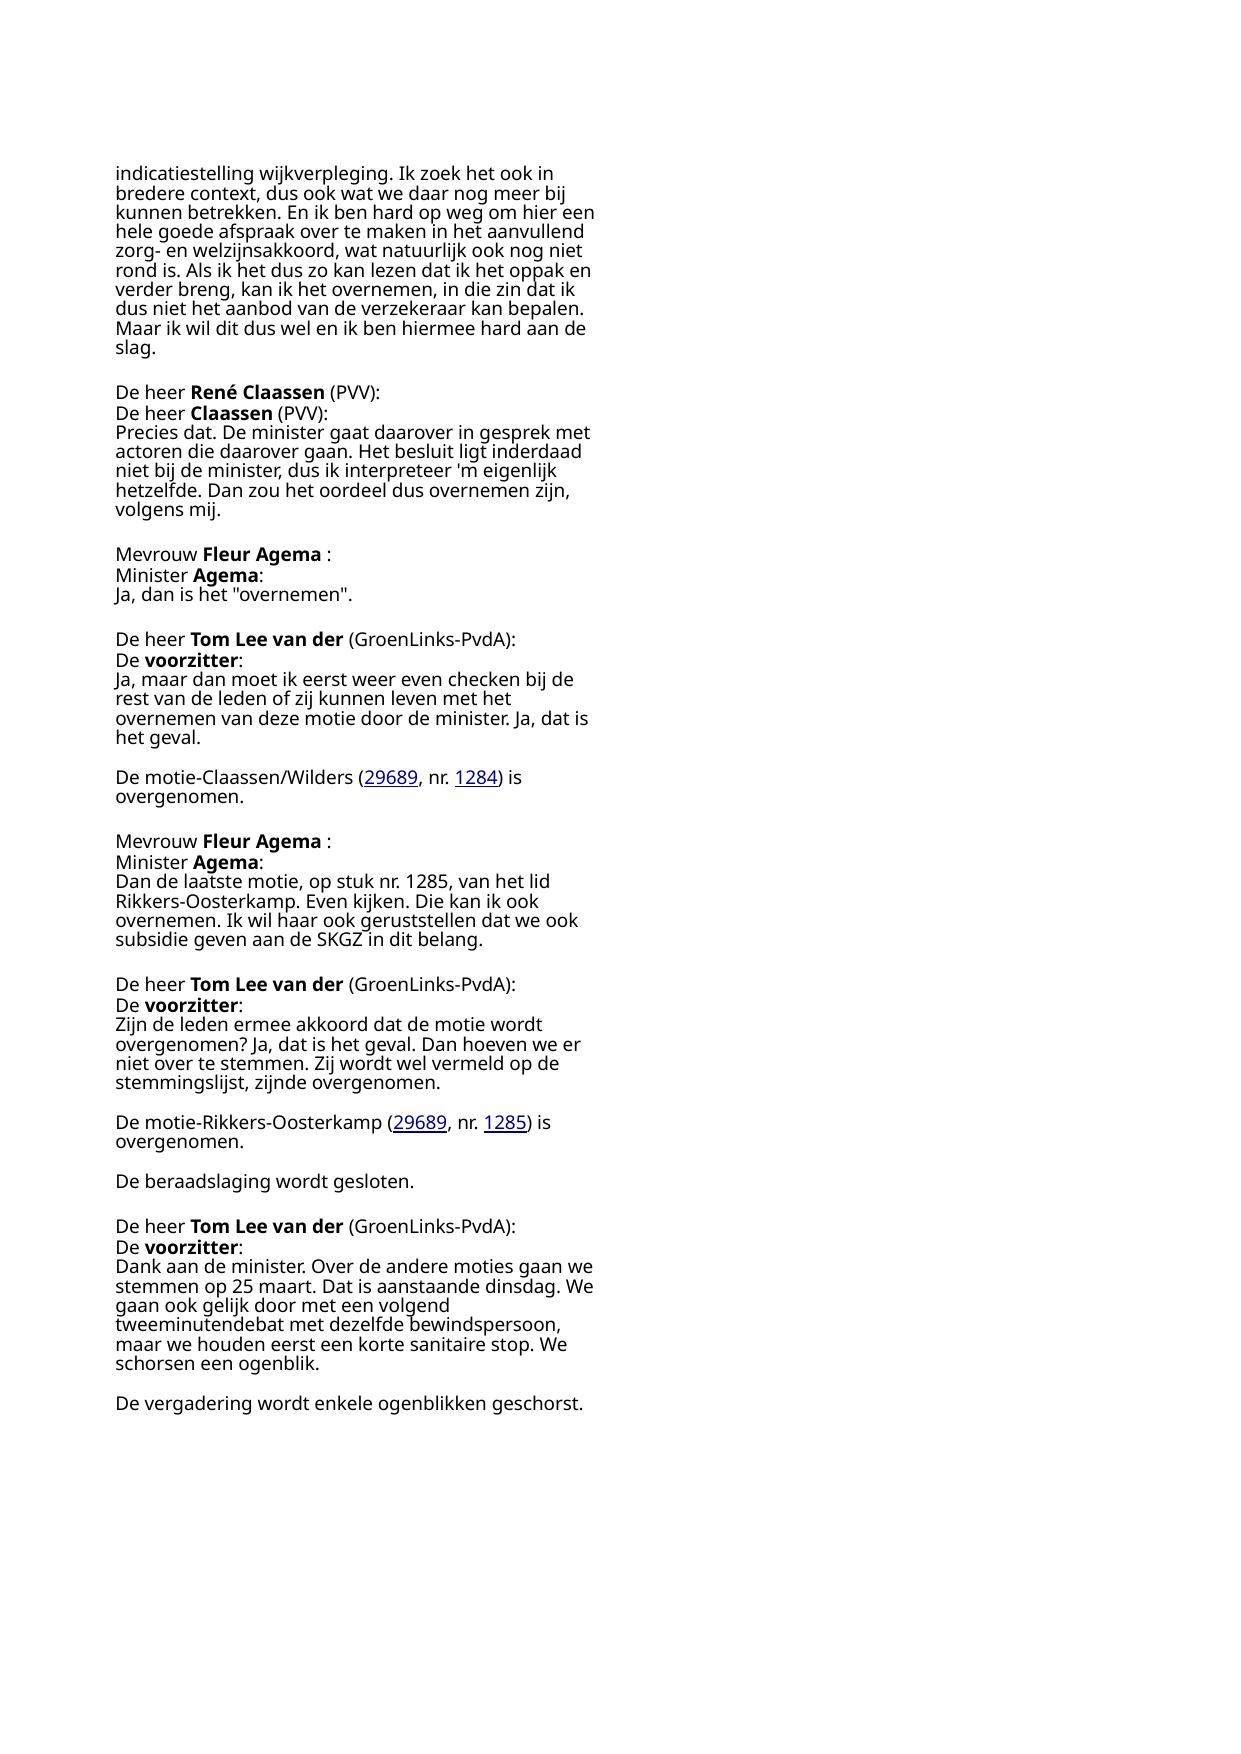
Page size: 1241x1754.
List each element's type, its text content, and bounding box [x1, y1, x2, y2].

text De motie-Rikkers-Oosterkamp (29689, nr. 1285) is overgenomen. [115, 1114, 605, 1153]
text Dan de laatste motie, op stuk nr. 1285, van het lid Rikkers-Oosterkamp. Even kijken. Die kan ik ook overnemen. Ik wil haar ook geruststellen dat we ook subsidie geven aan de SKGZ in dit belang. [115, 873, 605, 950]
text Mevrouw Fleur Agema : [115, 828, 605, 854]
text Minister Agema: [115, 854, 605, 873]
text Ja, dan is het "overnemen". [115, 586, 605, 605]
text De heer Claassen (PVV): [115, 404, 605, 424]
text De voorzitter: [115, 652, 605, 671]
text Precies dat. De minister gaat daarover in gesprek met actoren die daarover gaan. Het besluit ligt inderdaad niet bij de minister, dus ik interpreteer 'm eigenlijk hetzelfde. Dan zou het oordeel dus overnemen zijn, volgens mij. [115, 424, 605, 520]
text Zijn de leden ermee akkoord dat de motie wordt overgenomen? Ja, dat is het geval. Dan hoeven we er niet over te stemmen. Zij wordt wel vermeld op de stemmingslijst, zijnde overgenomen. [115, 1016, 605, 1093]
text Mevrouw Fleur Agema : [115, 541, 605, 567]
text De beraadslaging wordt gesloten. [115, 1173, 605, 1193]
text De heer Tom Lee van der (GroenLinks-PvdA): [115, 626, 605, 652]
text De heer Tom Lee van der (GroenLinks-PvdA): [115, 971, 605, 997]
text De heer Tom Lee van der (GroenLinks-PvdA): [115, 1213, 605, 1239]
text De motie-Claassen/Wilders (29689, nr. 1284) is overgenomen. [115, 769, 605, 807]
text indicatiestelling wijkverpleging. Ik zoek het ook in bredere context, dus ook wat we daar nog meer bij kunnen betrekken. En ik ben hard op weg om hier een hele goede afspraak over te maken in het aanvullend zorg- en welzijnsakkoord, wat natuurlijk ook nog niet rond is. Als ik het dus zo kan lezen dat ik het oppak en verder breng, kan ik het overnemen, in die zin dat ik dus niet het aanbod van de verzekeraar kan bepalen. Maar ik wil dit dus wel en ik ben hiermee hard aan de slag. [115, 165, 605, 358]
text De heer René Claassen (PVV): [115, 379, 605, 404]
text De voorzitter: [115, 997, 605, 1016]
text Ja, maar dan moet ik eerst weer even checken bij de rest van de leden of zij kunnen leven met het overnemen van deze motie door de minister. Ja, dat is het geval. [115, 671, 605, 748]
text De vergadering wordt enkele ogenblikken geschorst. [115, 1395, 605, 1414]
text Minister Agema: [115, 567, 605, 586]
text Dank aan de minister. Over de andere moties gaan we stemmen op 25 maart. Dat is aanstaande dinsdag. We gaan ook gelijk door met een volgend tweeminutendebat met dezelfde bewindspersoon, maar we houden eerst een korte sanitaire stop. We schorsen een ogenblik. [115, 1258, 605, 1374]
text De voorzitter: [115, 1239, 605, 1258]
